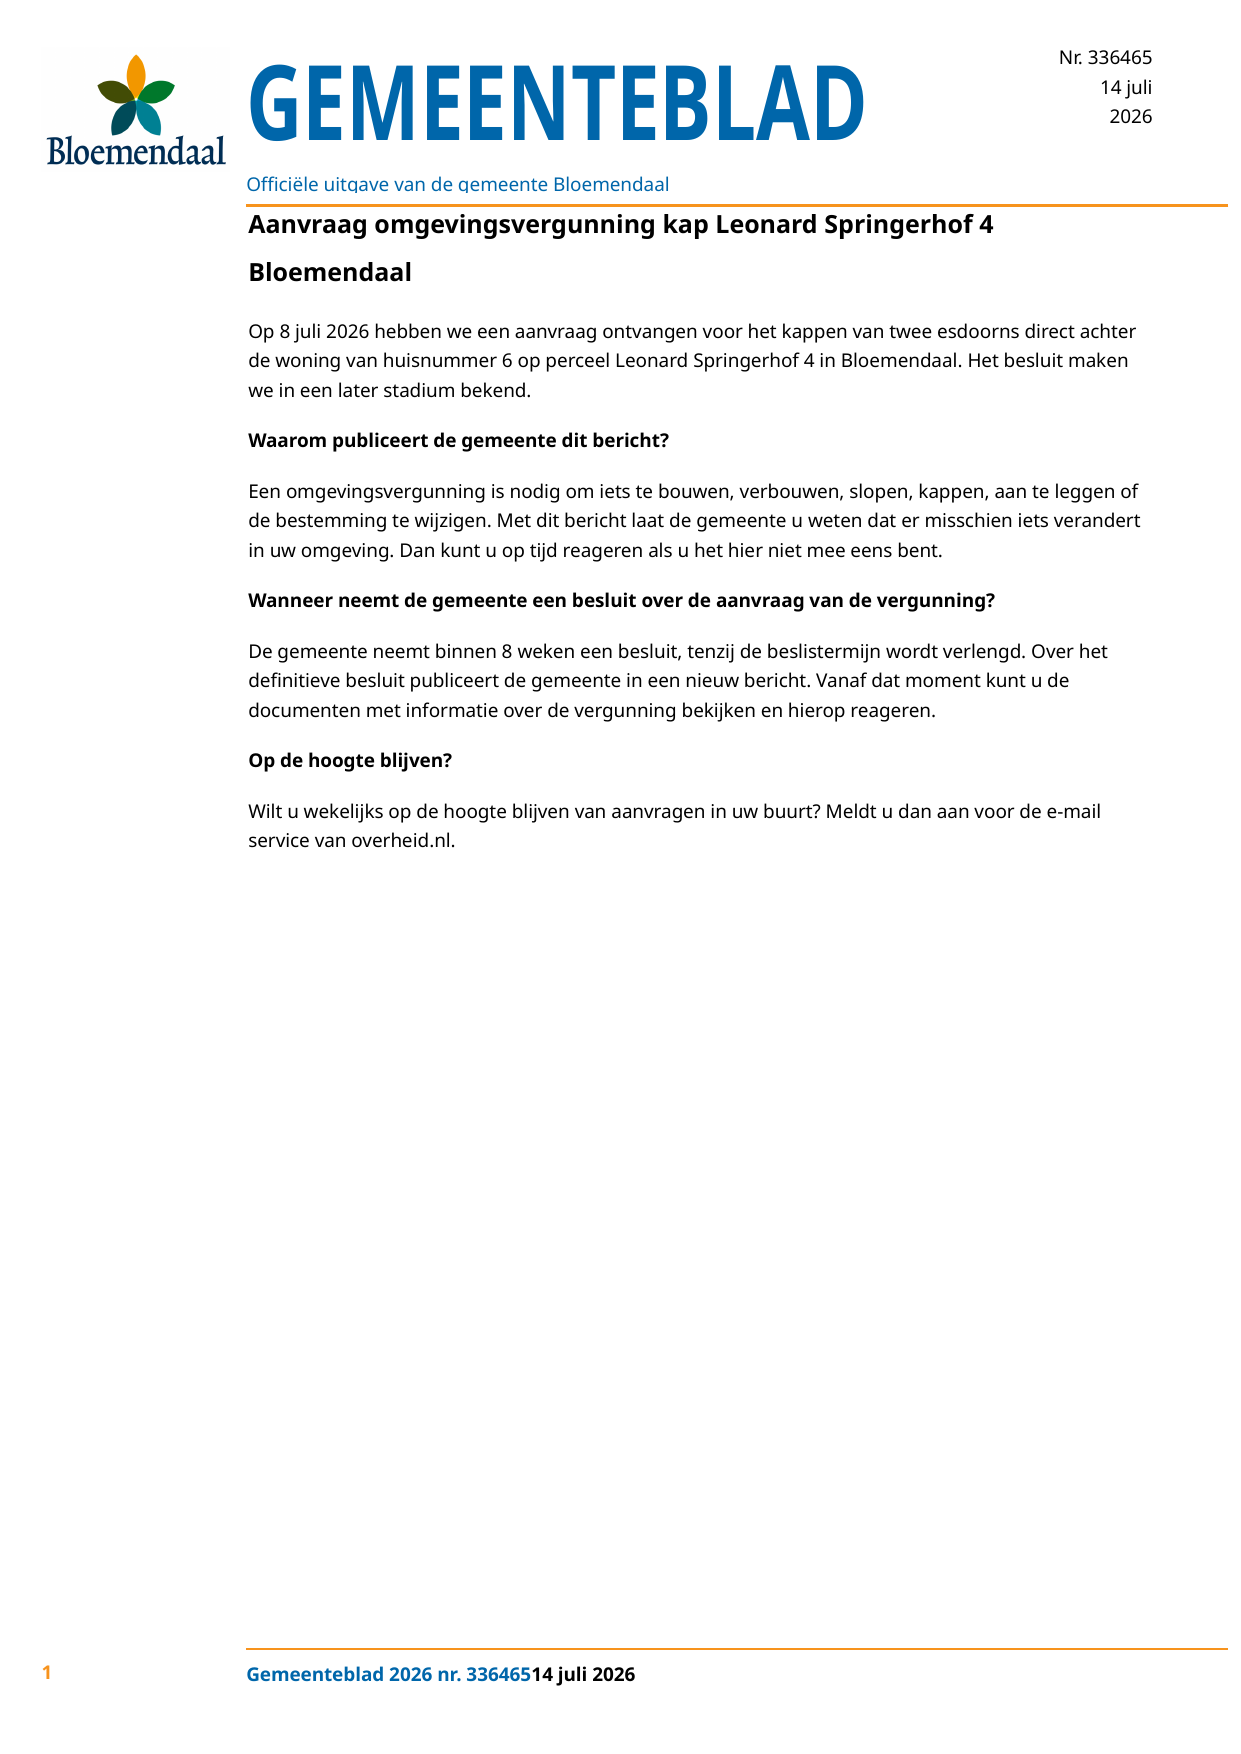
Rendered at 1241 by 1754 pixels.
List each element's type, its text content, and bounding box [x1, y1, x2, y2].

text Een omgevingsvergunning is nodig om iets te bouwen, verbouwen, slopen, kappen, aan te leggen of de bestemming te wijzigen. Met dit bericht laat de gemeente u weten dat er misschien iets verandert in uw omgeving. Dan kunt u op tijd reageren als u het hier niet mee eens bent. [248, 478, 1152, 563]
text Aanvraag omgevingsvergunning kap Leonard Springerhof 4 Bloemendaal [248, 207, 1152, 288]
picture [41, 47, 231, 172]
text Op de hoogte blijven? [248, 747, 1152, 773]
text Op 8 juli 2026 hebben we een aanvraag ontvangen voor het kappen van twee esdoorns direct achter de woning van huisnummer 6 op perceel Leonard Springerhof 4 in Bloemendaal. Het besluit maken we in een later stadium bekend. [248, 318, 1152, 403]
text Waarom publiceert de gemeente dit bericht? [248, 427, 1152, 453]
text Wilt u wekelijks op de hoogte blijven van aanvragen in uw buurt? Meldt u dan aan voor de e-mail service van overheid.nl. [248, 798, 1152, 853]
text De gemeente neemt binnen 8 weken een besluit, tenzij de beslistermijn wordt verlengd. Over het definitieve besluit publiceert de gemeente in een nieuw bericht. Vanaf dat moment kunt u de documenten met informatie over de vergunning bekijken en hierop reageren. [248, 638, 1152, 723]
text Wanneer neemt de gemeente een besluit over de aanvraag van de vergunning? [248, 587, 1152, 613]
